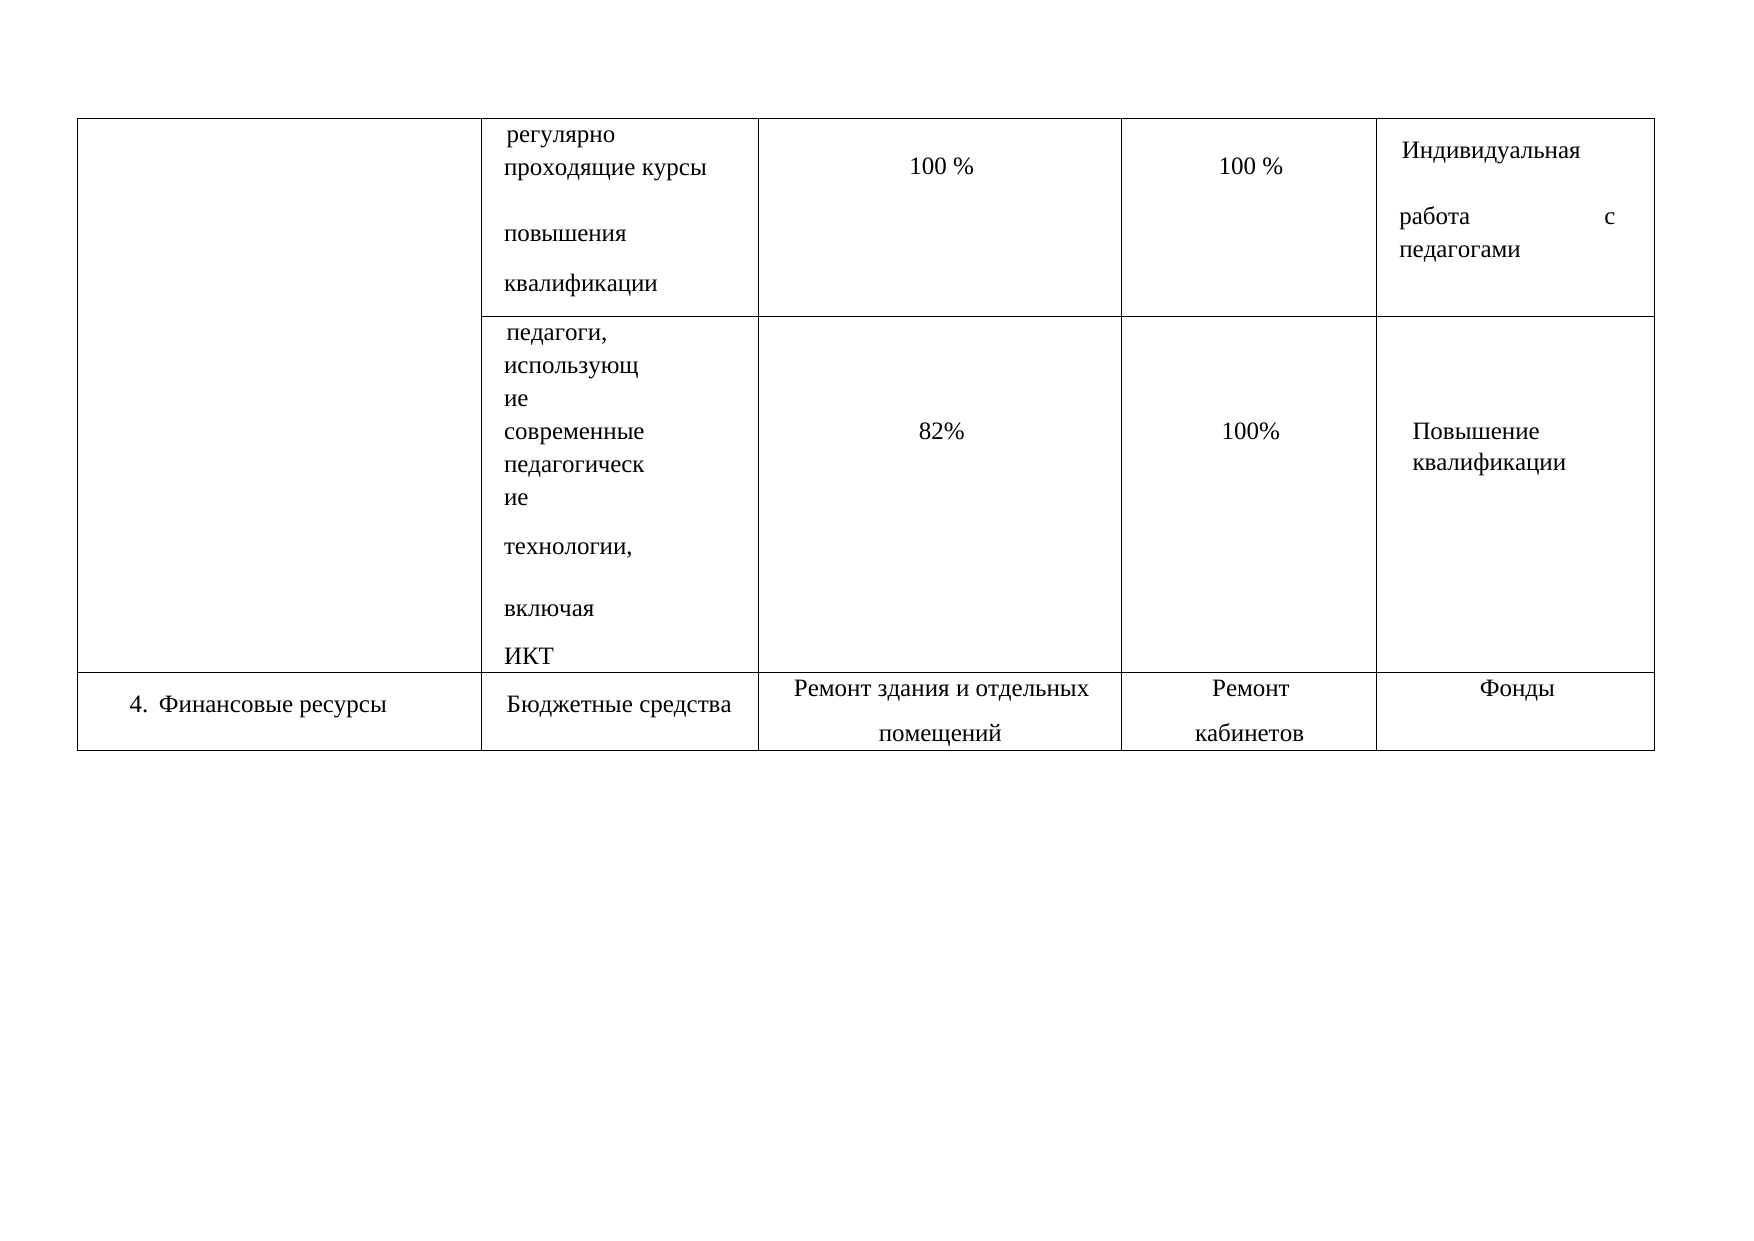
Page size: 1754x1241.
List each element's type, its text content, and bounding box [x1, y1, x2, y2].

table_cell Ремонт здания и отдельных помещений [759, 673, 1121, 749]
table_cell педагоги, использующие современные педагогические технологии, включая ИКТ [482, 317, 758, 672]
table_cell регулярно проходящие курсы повышения квалификации [482, 119, 758, 316]
table_cell 100 % [759, 119, 1121, 316]
table_cell 82% [759, 317, 1121, 672]
table_cell Индивидуальная работа с педагогами [1377, 119, 1654, 316]
table_cell Бюджетные средства [482, 673, 758, 749]
table_cell Ремонт кабинетов [1122, 673, 1376, 749]
table_cell 4. Финансовые ресурсы [78, 673, 481, 749]
table_cell 100 % [1122, 119, 1376, 316]
table_cell Повышение квалификации [1377, 317, 1654, 672]
table_cell 100% [1122, 317, 1376, 672]
table_cell Фонды [1377, 673, 1654, 749]
